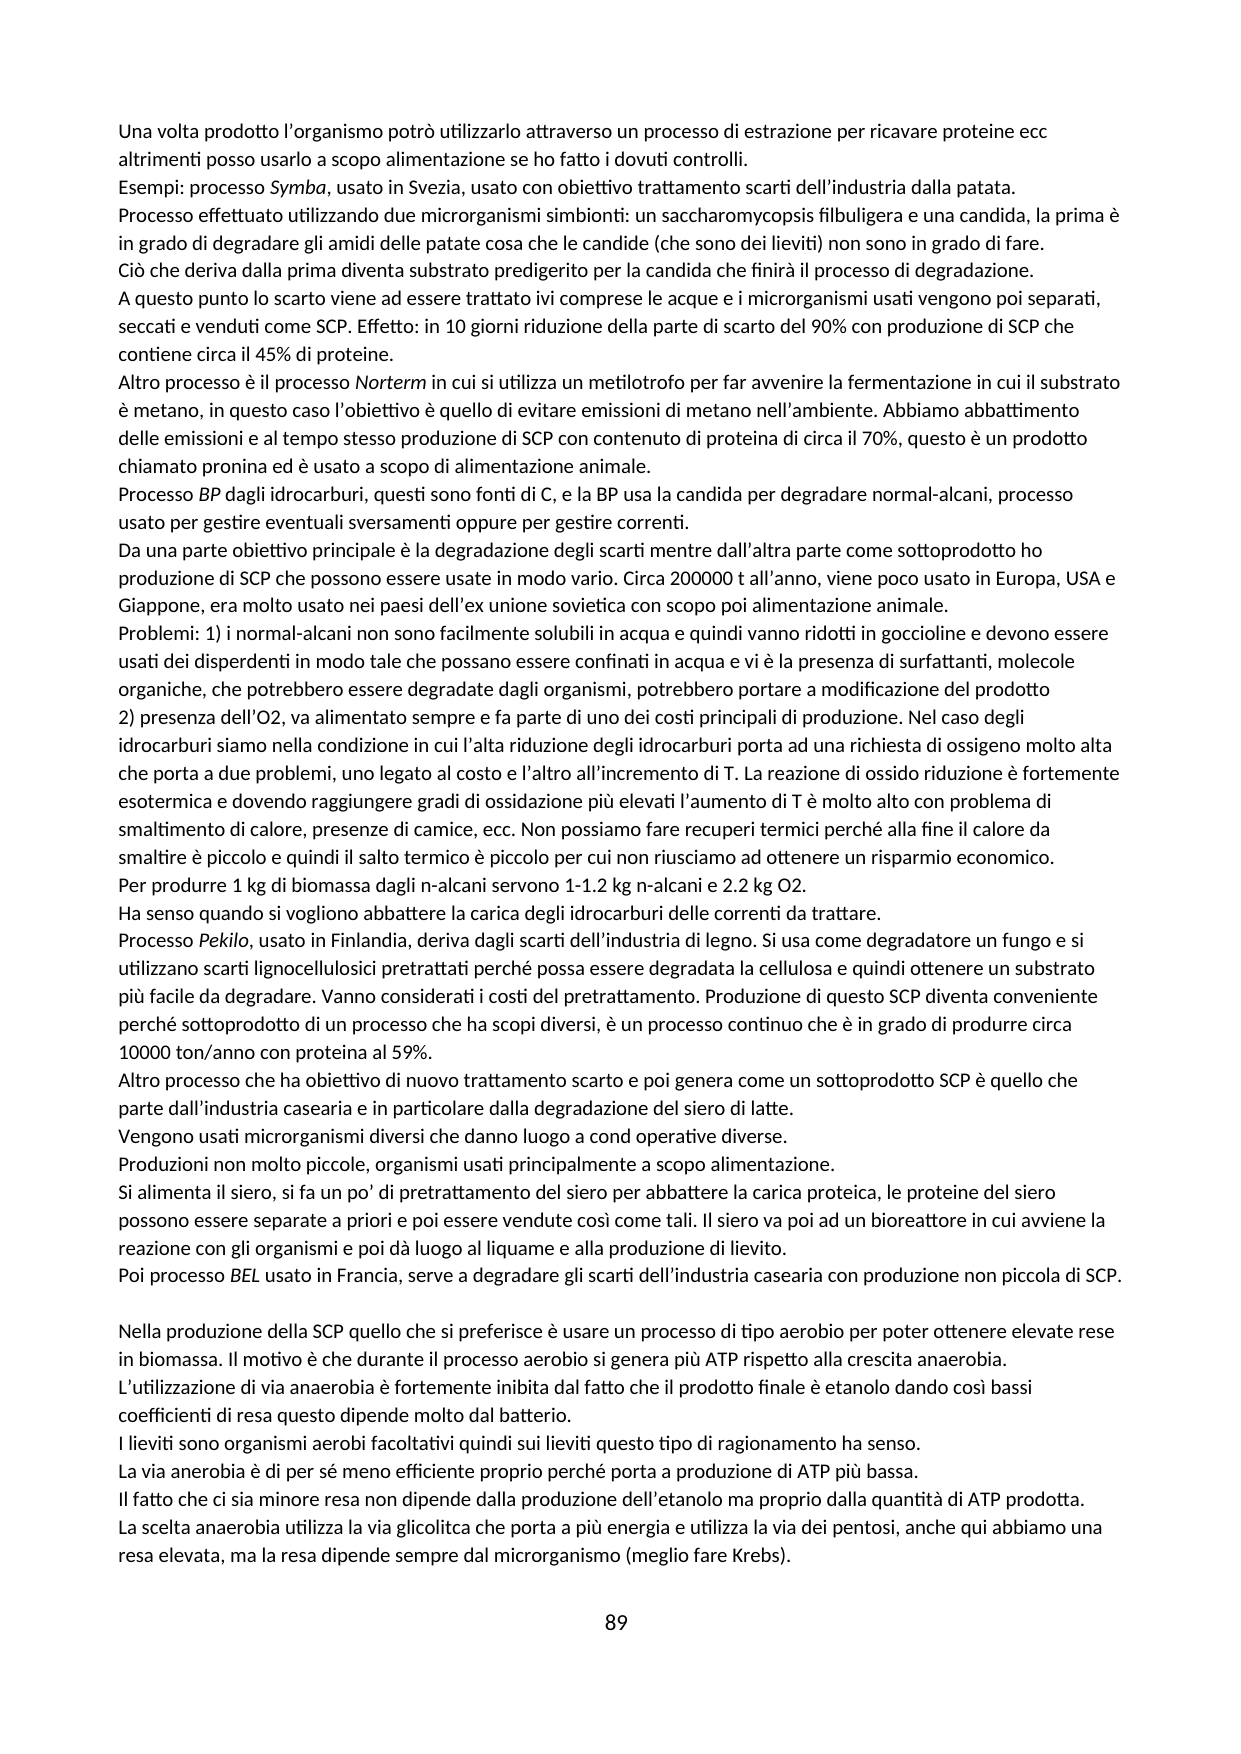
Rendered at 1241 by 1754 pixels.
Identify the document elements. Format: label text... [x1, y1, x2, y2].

text Una volta prodotto l’organismo potrò utilizzarlo attraverso un processo di estrazione per ricavare proteine ecc altrimenti posso usarlo a scopo alimentazione se ho fatto i dovuti controlli. Esempi: processo Symba, usato in Svezia, usato con obiettivo trattamento scarti dell’industria dalla patata. Processo effettuato utilizzando due microrganismi simbionti: un saccharomycopsis filbuligera e una candida, la prima è in grado di degradare gli amidi delle patate cosa che le candide (che sono dei lieviti) non sono in grado di fare. Ciò che deriva dalla prima diventa substrato predigerito per la candida che finirà il processo di degradazione. A questo punto lo scarto viene ad essere trattato ivi comprese le acque e i microrganismi usati vengono poi separati, seccati e venduti come SCP. Effetto: in 10 giorni riduzione della parte di scarto del 90% con produzione di SCP che contiene circa il 45% di proteine. Altro processo è il processo Norterm in cui si utilizza un metilotrofo per far avvenire la fermentazione in cui il substrato è metano, in questo caso l’obiettivo è quello di evitare emissioni di metano nell’ambiente. Abbiamo abbattimento delle emissioni e al tempo stesso produzione di SCP con contenuto di proteina di circa il 70%, questo è un prodotto chiamato pronina ed è usato a scopo di alimentazione animale. Processo BP dagli idrocarburi, questi sono fonti di C, e la BP usa la candida per degradare normal-alcani, processo usato per gestire eventuali sversamenti oppure per gestire correnti. Da una parte obiettivo principale è la degradazione degli scarti mentre dall’altra parte come sottoprodotto ho produzione di SCP che possono essere usate in modo vario. Circa 200000 t all’anno, viene poco usato in Europa, USA e Giappone, era molto usato nei paesi dell’ex unione sovietica con scopo poi alimentazione animale. Problemi: 1) i normal-alcani non sono facilmente solubili in acqua e quindi vanno ridotti in goccioline e devono essere usati dei disperdenti in modo tale che possano essere confinati in acqua e vi è la presenza di surfattanti, molecole organiche, che potrebbero essere degradate dagli organismi, potrebbero portare a modificazione del prodotto 2) presenza dell’O2, va alimentato sempre e fa parte di uno dei costi principali di produzione. Nel caso degli idrocarburi siamo nella condizione in cui l’alta riduzione degli idrocarburi porta ad una richiesta di ossigeno molto alta che porta a due problemi, uno legato al costo e l’altro all’incremento di T. La reazione di ossido riduzione è fortemente esotermica e dovendo raggiungere gradi di ossidazione più elevati l’aumento di T è molto alto con problema di smaltimento di calore, presenze di camice, ecc. Non possiamo fare recuperi termici perché alla fine il calore da smaltire è piccolo e quindi il salto termico è piccolo per cui non riusciamo ad ottenere un risparmio economico. Per produrre 1 kg di biomassa dagli n-alcani servono 1-1.2 kg n-alcani e 2.2 kg O2. Ha senso quando si vogliono abbattere la carica degli idrocarburi delle correnti da trattare. Processo Pekilo, usato in Finlandia, deriva dagli scarti dell’industria di legno. Si usa come degradatore un fungo e si utilizzano scarti lignocellulosici pretrattati perché possa essere degradata la cellulosa e quindi ottenere un substrato più facile da degradare. Vanno considerati i costi del pretrattamento. Produzione di questo SCP diventa conveniente perché sottoprodotto di un processo che ha scopi diversi, è un processo continuo che è in grado di produrre circa 10000 ton/anno con proteina al 59%. Altro processo che ha obiettivo di nuovo trattamento scarto e poi genera come un sottoprodotto SCP è quello che parte dall’industria casearia e in particolare dalla degradazione del siero di latte. Vengono usati microrganismi diversi che danno luogo a cond operative diverse. Produzioni non molto piccole, organismi usati principalmente a scopo alimentazione. Si alimenta il siero, si fa un po’ di pretrattamento del siero per abbattere la carica proteica, le proteine del siero possono essere separate a priori e poi essere vendute così come tali. Il siero va poi ad un bioreattore in cui avviene la reazione con gli organismi e poi dà luogo al liquame e alla produzione di lievito. [118, 118, 1124, 1260]
text Poi processo BEL usato in Francia, serve a degradare gli scarti dell’industria casearia con produzione non piccola di SCP. Nella produzione della SCP quello che si preferisce è usare un processo di tipo aerobio per poter ottenere elevate rese in biomassa. Il motivo è che durante il processo aerobio si genera più ATP rispetto alla crescita anaerobia. L’utilizzazione di via anaerobia è fortemente inibita dal fatto che il prodotto finale è etanolo dando così bassi coefficienti di resa questo dipende molto dal batterio. I lieviti sono organismi aerobi facoltativi quindi sui lieviti questo tipo di ragionamento ha senso. La via anerobia è di per sé meno efficiente proprio perché porta a produzione di ATP più bassa. Il fatto che ci sia minore resa non dipende dalla produzione dell’etanolo ma proprio dalla quantità di ATP prodotta. La scelta anaerobia utilizza la via glicolitca che porta a più energia e utilizza la via dei pentosi, anche qui abbiamo una resa elevata, ma la resa dipende sempre dal microrganismo (meglio fare Krebs). [118, 1263, 1124, 1567]
